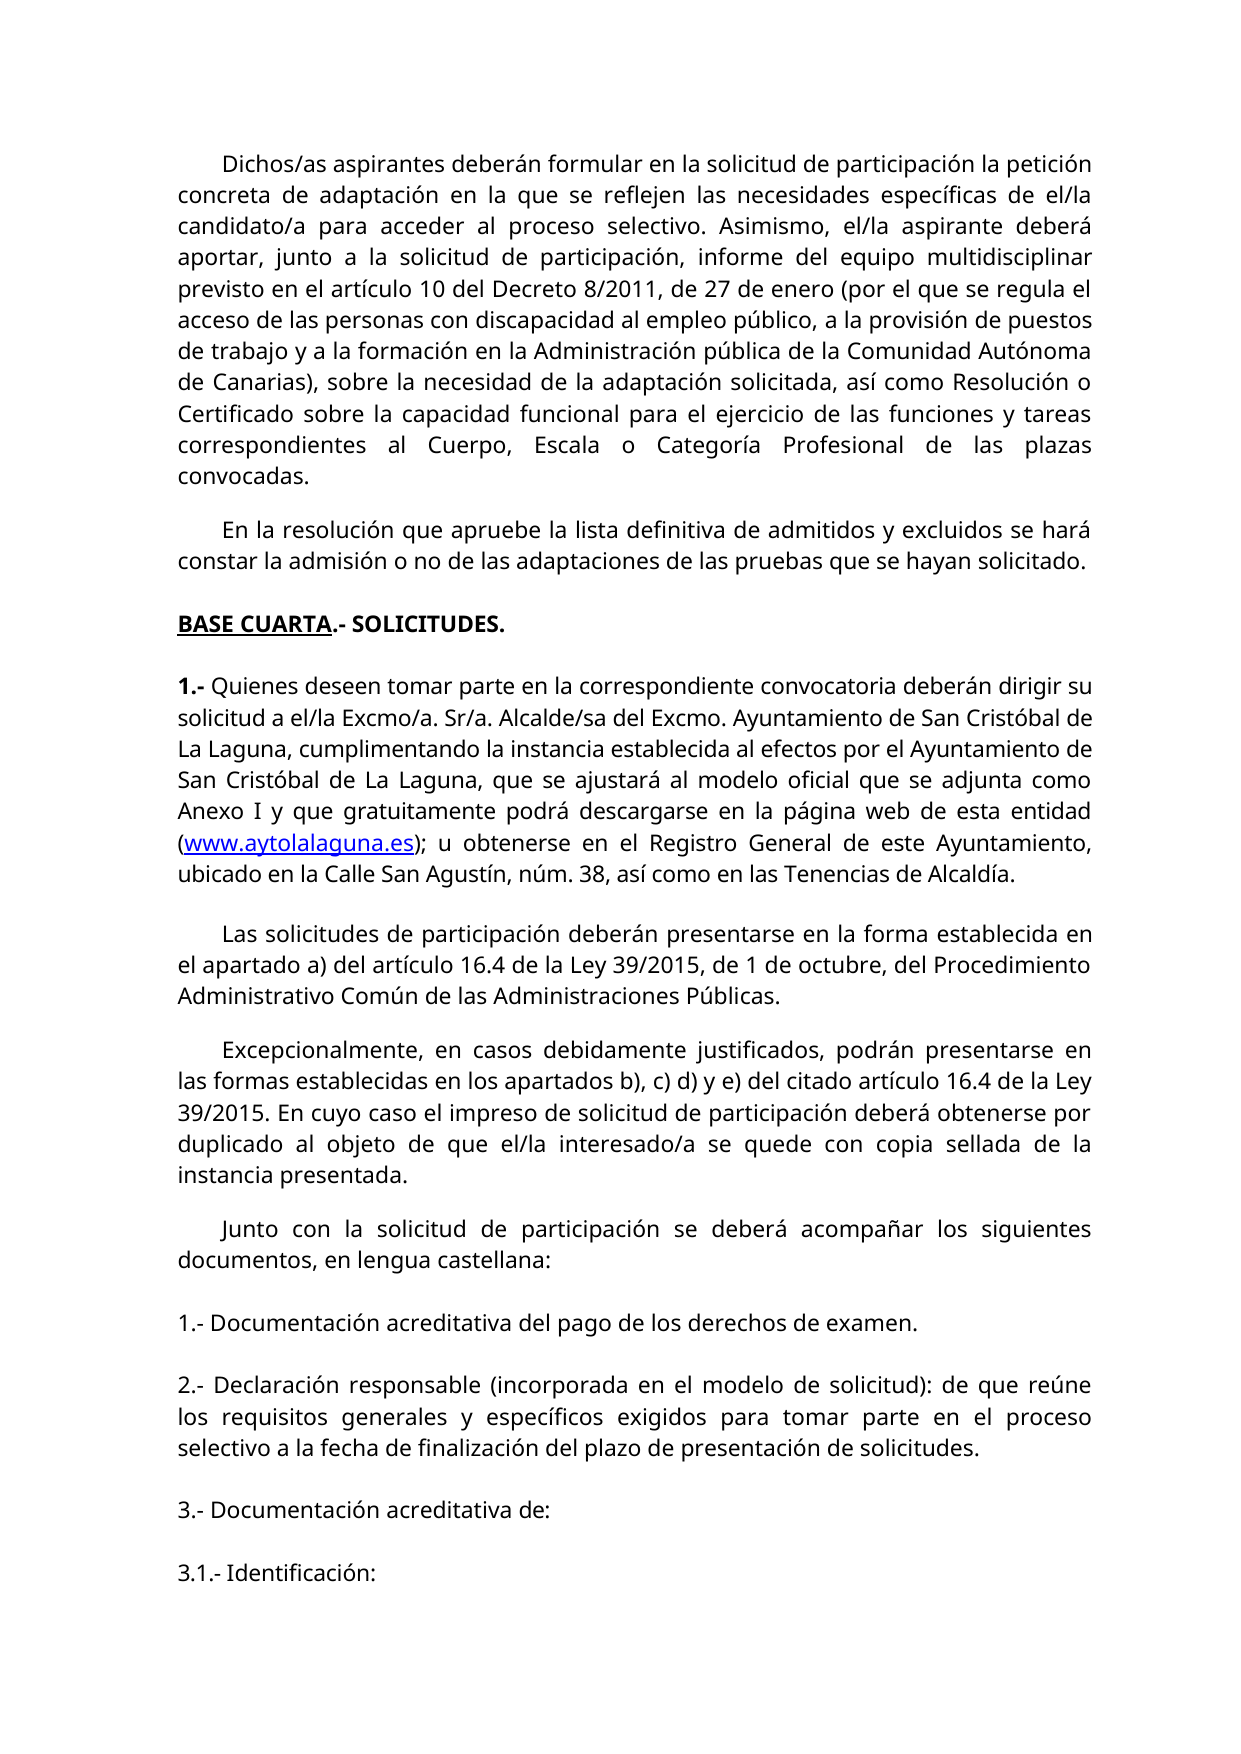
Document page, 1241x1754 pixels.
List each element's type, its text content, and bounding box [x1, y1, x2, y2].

text 3.1.- Identificación: [177, 1557, 1093, 1588]
text 1.- Documentación acreditativa del pago de los derechos de examen. [177, 1307, 1093, 1338]
text Las solicitudes de participación deberán presentarse en la forma establecida en el apartado a) del artículo 16.4 de la Ley 39/2015, de 1 de octubre, del Procedimiento Administrativo Común de las Administraciones Públicas. [177, 917, 1093, 1011]
text 1.- Quienes deseen tomar parte en la correspondiente convocatoria deberán dirigir su solicitud a el/la Excmo/a. Sr/a. Alcalde/sa del Excmo. Ayuntamiento de San Cristóbal de La Laguna, cumplimentando la instancia establecida al efectos por el Ayuntamiento de San Cristóbal de La Laguna, que se ajustará al modelo oficial que se adjunta como Anexo I y que gratuitamente podrá descargarse en la página web de esta entidad (www.aytolalaguna.es); u obtenerse en el Registro General de este Ayuntamiento, ubicado en la Calle San Agustín, núm. 38, así como en las Tenencias de Alcaldía. [177, 670, 1093, 889]
text En la resolución que apruebe la lista definitiva de admitidos y excluidos se hará constar la admisión o no de las adaptaciones de las pruebas que se hayan solicitado. [177, 514, 1093, 577]
text Junto con la solicitud de participación se deberá acompañar los siguientes documentos, en lengua castellana: [177, 1213, 1093, 1275]
text Excepcionalmente, en casos debidamente justificados, podrán presentarse en las formas establecidas en los apartados b), c) d) y e) del citado artículo 16.4 de la Ley 39/2015. En cuyo caso el impreso de solicitud de participación deberá obtenerse por duplicado al objeto de que el/la interesado/a se quede con copia sellada de la instancia presentada. [177, 1034, 1093, 1190]
text Dichos/as aspirantes deberán formular en la solicitud de participación la petición concreta de adaptación en la que se reflejen las necesidades específicas de el/la candidato/a para acceder al proceso selectivo. Asimismo, el/la aspirante deberá aportar, junto a la solicitud de participación, informe del equipo multidisciplinar previsto en el artículo 10 del Decreto 8/2011, de 27 de enero (por el que se regula el acceso de las personas con discapacidad al empleo público, a la provisión de puestos de trabajo y a la formación en la Administración pública de la Comunidad Autónoma de Canarias), sobre la necesidad de la adaptación solicitada, así como Resolución o Certificado sobre la capacidad funcional para el ejercicio de las funciones y tareas correspondientes al Cuerpo, Escala o Categoría Profesional de las plazas convocadas. [177, 148, 1093, 491]
text 2.- Declaración responsable (incorporada en el modelo de solicitud): de que reúne los requisitos generales y específicos exigidos para tomar parte en el proceso selectivo a la fecha de finalización del plazo de presentación de solicitudes. [177, 1369, 1093, 1463]
subtitle BASE CUARTA.- SOLICITUDES. [177, 608, 1093, 639]
text 3.- Documentación acreditativa de: [177, 1494, 1093, 1525]
